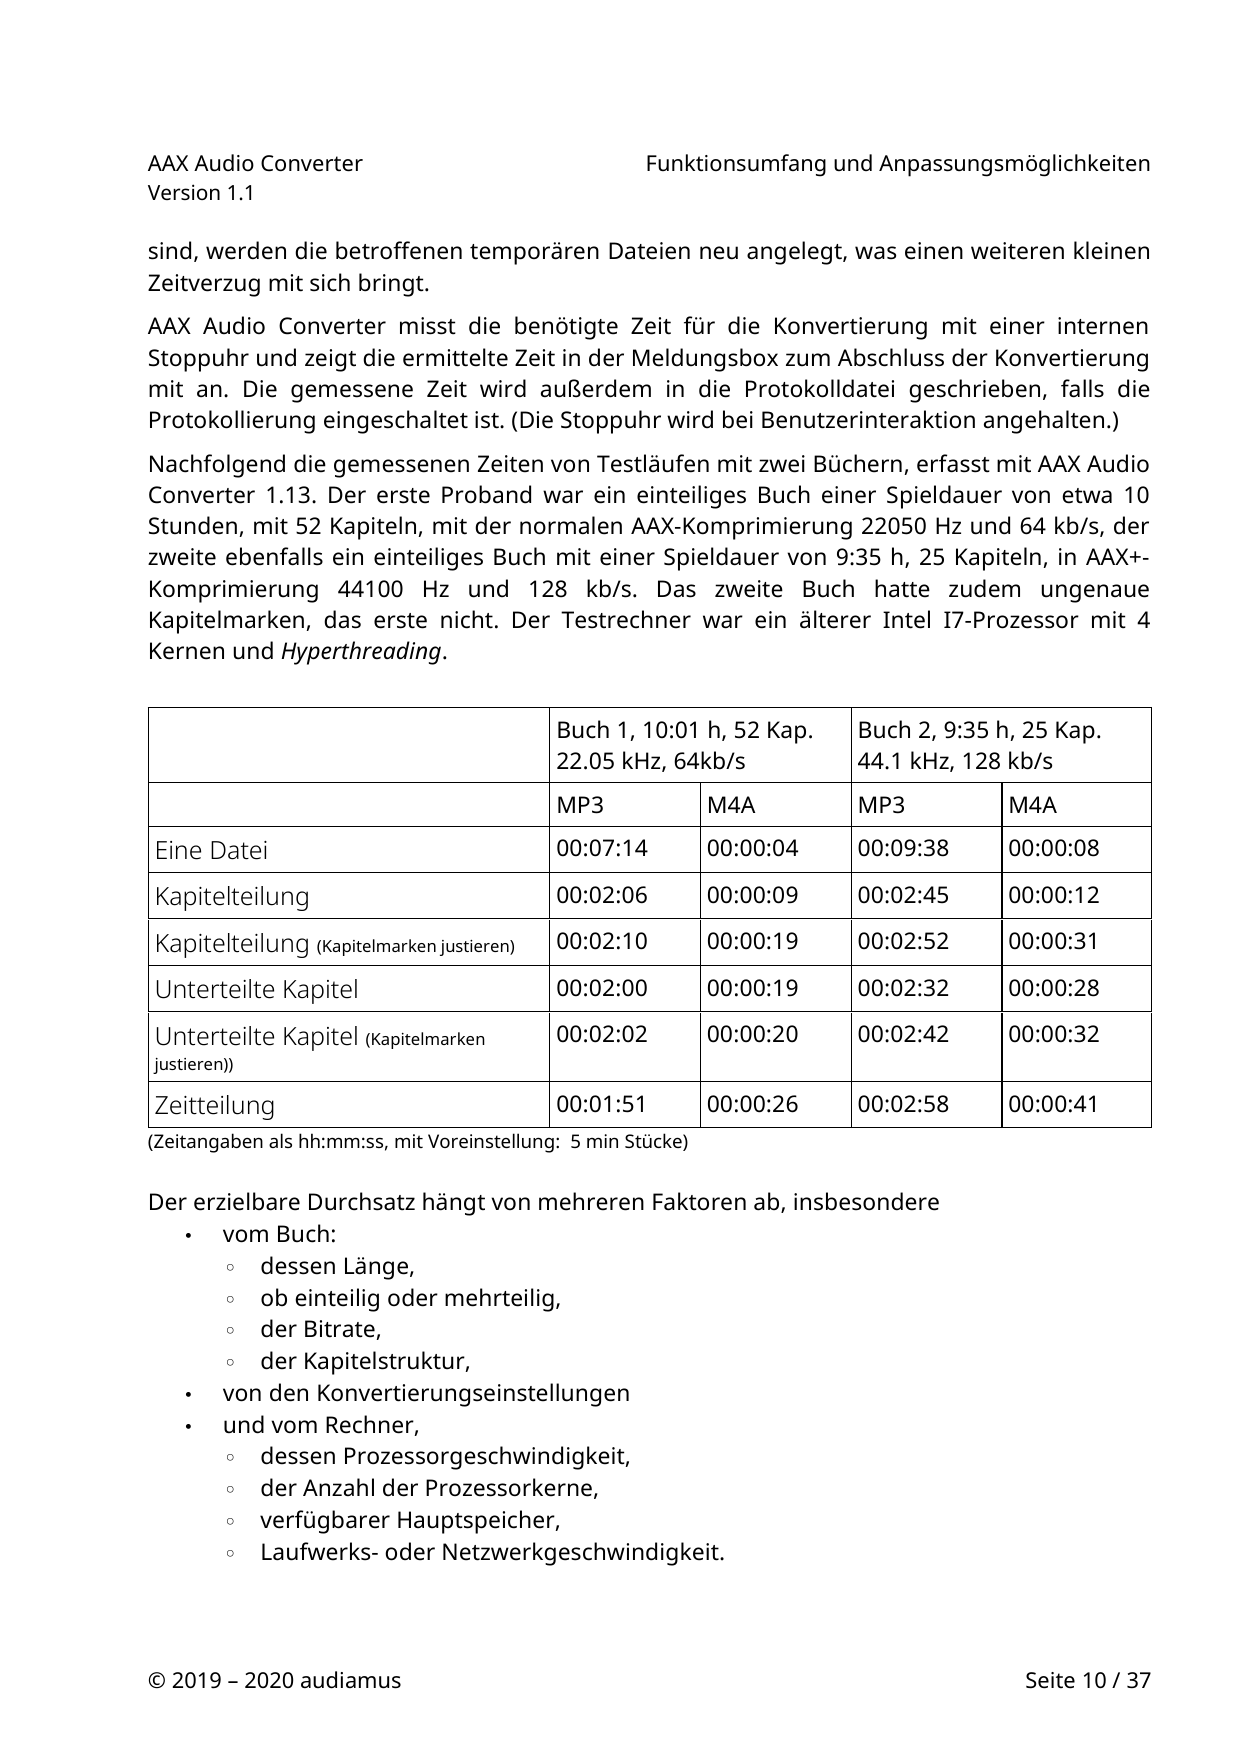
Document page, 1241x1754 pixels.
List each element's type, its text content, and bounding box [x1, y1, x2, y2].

table_cell 00:00:09 [701, 873, 851, 918]
table_cell 00:01:51 [550, 1082, 700, 1127]
list der Kapitelstruktur, [223, 1345, 1152, 1376]
table_header Buch 1, 10:01 h, 52 Kap. 22.05 kHz, 64kb/s [550, 708, 851, 782]
table_cell Kapitelteilung [149, 873, 549, 918]
table_cell Eine Datei [149, 827, 549, 872]
list der Bitrate, [223, 1313, 1152, 1344]
list ob einteilig oder mehrteilig, [223, 1281, 1152, 1313]
table_cell 00:00:31 [1003, 920, 1151, 965]
text (Zeitangaben als hh:mm:ss, mit Voreinstellung: 5 min Stücke) [148, 1128, 1152, 1154]
text AAX Audio Converter misst die benötigte Zeit für die Konvertierung mit einer internen Stoppuhr und zeigt die ermittelte Zeit in der Meldungsbox zum Abschluss der Konvertierung mit an. Die gemessene Zeit wird außerdem in die Protokolldatei geschrieben, falls die Protokollierung eingeschaltet ist. (Die Stoppuhr wird bei Benutzerinteraktion angehalten.) [148, 310, 1152, 435]
table_cell 00:00:28 [1003, 966, 1151, 1011]
table_cell Kapitelteilung (Kapitelmarken justieren) [149, 920, 549, 965]
list Laufwerks- oder Netzwerkgeschwindigkeit. [223, 1536, 1152, 1567]
table_cell 00:02:02 [550, 1013, 700, 1081]
table_cell 00:00:20 [701, 1013, 851, 1081]
table_cell Zeitteilung [149, 1082, 549, 1127]
table_cell 00:00:04 [701, 827, 851, 872]
text sind, werden die betroffenen temporären Dateien neu angelegt, was einen weiteren kleinen Zeitverzug mit sich bringt. [148, 235, 1152, 298]
table_cell MP3 [852, 783, 1001, 826]
table_cell 00:00:19 [701, 920, 851, 965]
table_cell 00:07:14 [550, 827, 700, 872]
list und vom Rechner, [185, 1408, 1152, 1440]
text Nachfolgend die gemessenen Zeiten von Testläufen mit zwei Büchern, erfasst mit AAX Audio Converter 1.13. Der erste Proband war ein einteiliges Buch einer Spieldauer von etwa 10 Stunden, mit 52 Kapiteln, mit der normalen AAX-Komprimierung 22050 Hz und 64 kb/s, der zweite ebenfalls ein einteiliges Buch mit einer Spieldauer von 9:35 h, 25 Kapiteln, in AAX+-Komprimierung 44100 Hz und 128 kb/s. Das zweite Buch hatte zudem ungenaue Kapitelmarken, das erste nicht. Der Testrechner war ein älterer Intel I7-Prozessor mit 4 Kernen und Hyperthreading. [148, 448, 1152, 666]
table_cell 00:02:06 [550, 873, 700, 918]
list vom Buch: [185, 1218, 1152, 1249]
list dessen Länge, [223, 1250, 1152, 1281]
table_cell 00:02:32 [852, 966, 1001, 1011]
table_header Buch 2, 9:35 h, 25 Kap. 44.1 kHz, 128 kb/s [852, 708, 1151, 782]
table_cell M4A [701, 783, 851, 826]
table_header [149, 708, 549, 782]
table_cell 00:02:45 [852, 873, 1001, 918]
table_cell M4A [1003, 783, 1151, 826]
table_cell 00:00:32 [1003, 1013, 1151, 1081]
list von den Konvertierungseinstellungen [185, 1377, 1152, 1408]
table_cell 00:02:58 [852, 1082, 1001, 1127]
table_cell 00:00:26 [701, 1082, 851, 1127]
table_cell 00:02:42 [852, 1013, 1001, 1081]
table_cell 00:00:41 [1003, 1082, 1151, 1127]
table_cell Unterteilte Kapitel [149, 966, 549, 1011]
table_cell 00:02:10 [550, 920, 700, 965]
list verfügbarer Hauptspeicher, [223, 1504, 1152, 1535]
table_cell 00:00:12 [1003, 873, 1151, 918]
table_cell 00:02:52 [852, 920, 1001, 965]
text Der erzielbare Durchsatz hängt von mehreren Faktoren ab, insbesondere [148, 1186, 1152, 1217]
table_cell 00:00:19 [701, 966, 851, 1011]
table_cell 00:02:00 [550, 966, 700, 1011]
list dessen Prozessorgeschwindigkeit, [223, 1440, 1152, 1472]
table_cell MP3 [550, 783, 700, 826]
table_cell 00:00:08 [1003, 827, 1151, 872]
table_cell Unterteilte Kapitel (Kapitelmarken justieren)) [149, 1013, 549, 1081]
list der Anzahl der Prozessorkerne, [223, 1472, 1152, 1503]
table_cell 00:09:38 [852, 827, 1001, 872]
table_cell [149, 783, 549, 826]
